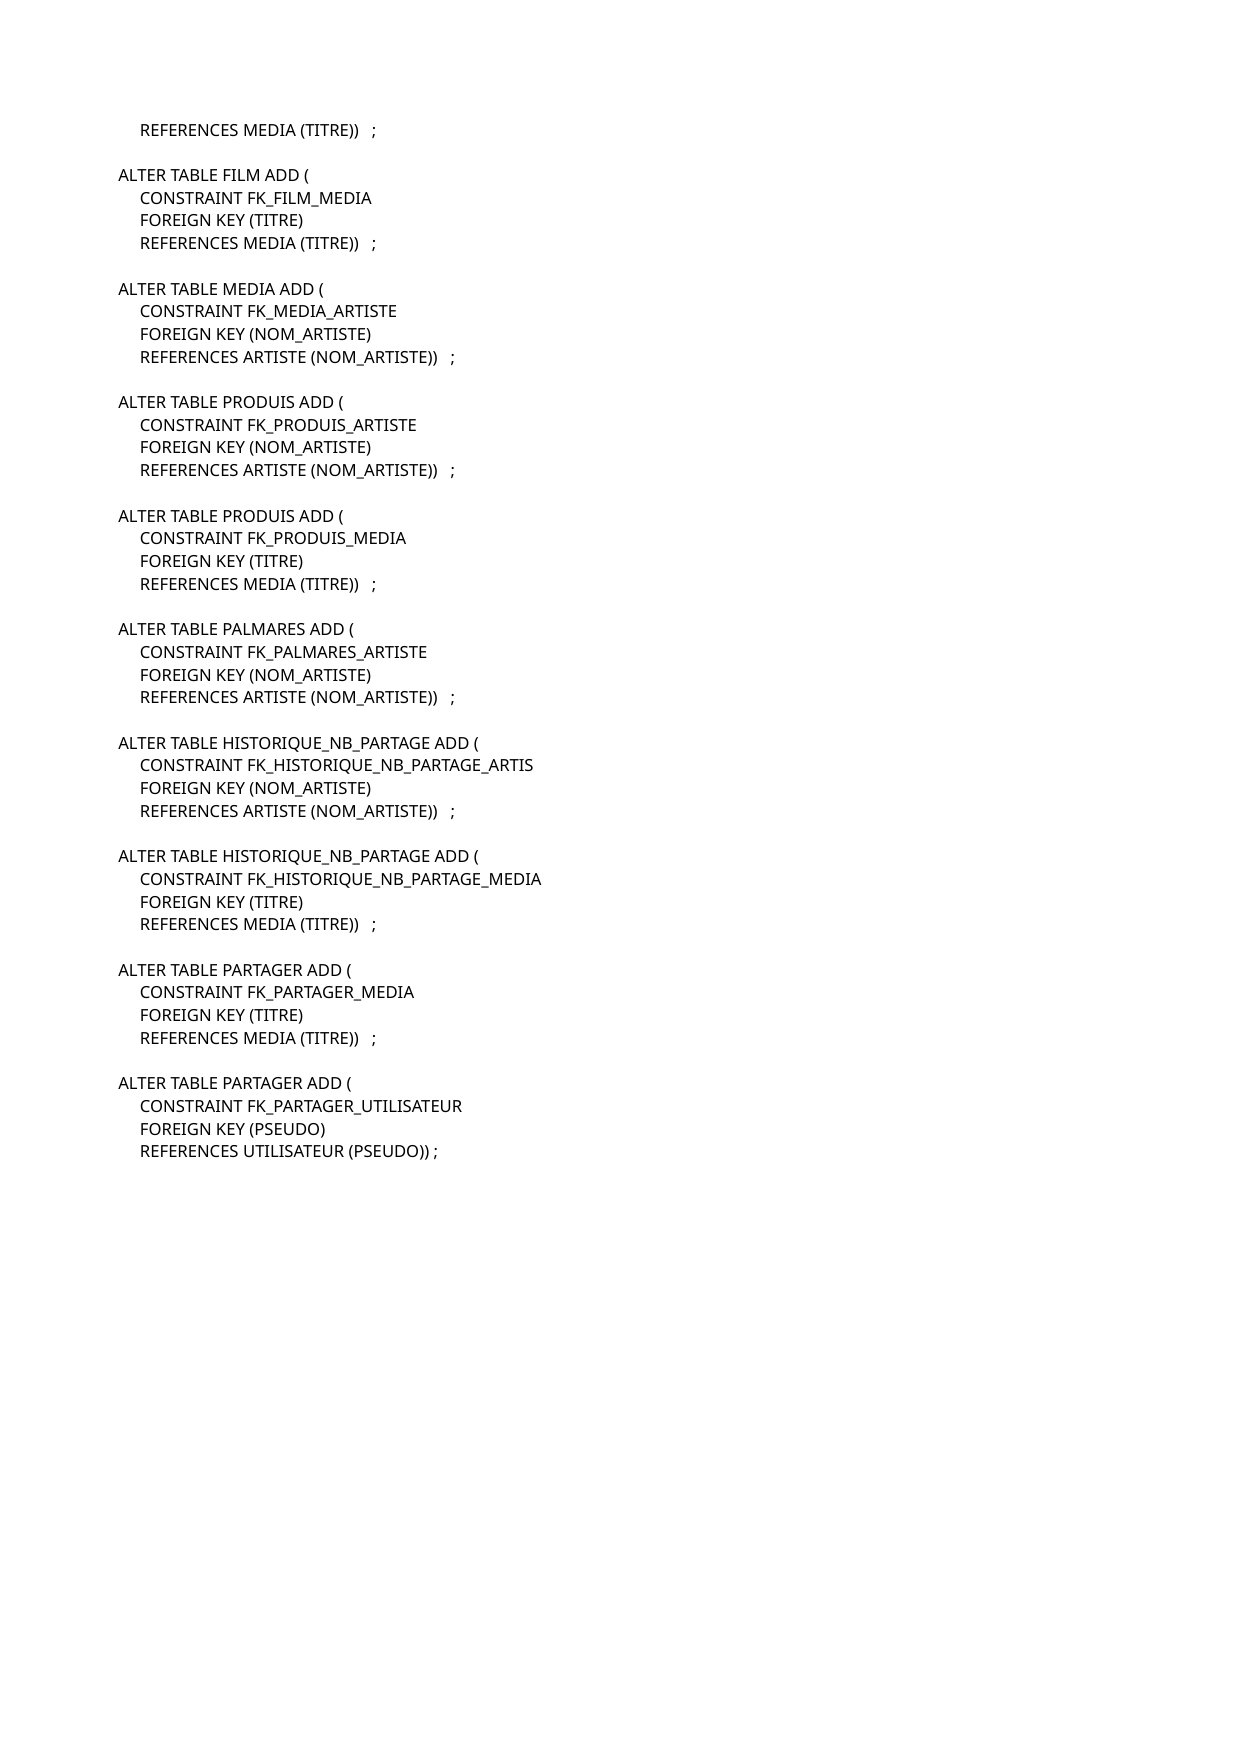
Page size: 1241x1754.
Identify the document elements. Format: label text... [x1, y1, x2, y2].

text FOREIGN KEY (NOM_ARTISTE) [118, 777, 1122, 799]
text FOREIGN KEY (TITRE) [118, 209, 1122, 232]
text REFERENCES MEDIA (TITRE)) ; [118, 913, 1122, 936]
text ALTER TABLE PARTAGER ADD ( [118, 1072, 1122, 1094]
text CONSTRAINT FK_PARTAGER_MEDIA [118, 981, 1122, 1004]
text ALTER TABLE PARTAGER ADD ( [118, 958, 1122, 981]
text REFERENCES ARTISTE (NOM_ARTISTE)) ; [118, 686, 1122, 708]
text FOREIGN KEY (TITRE) [118, 549, 1122, 572]
text REFERENCES MEDIA (TITRE)) ; [118, 118, 1122, 141]
text ALTER TABLE PRODUIS ADD ( [118, 391, 1122, 413]
text CONSTRAINT FK_HISTORIQUE_NB_PARTAGE_ARTIS [118, 754, 1122, 777]
text REFERENCES UTILISATEUR (PSEUDO)) ; [118, 1140, 1122, 1163]
text CONSTRAINT FK_PRODUIS_ARTISTE [118, 413, 1122, 436]
text REFERENCES ARTISTE (NOM_ARTISTE)) ; [118, 799, 1122, 822]
text REFERENCES MEDIA (TITRE)) ; [118, 1026, 1122, 1049]
text FOREIGN KEY (NOM_ARTISTE) [118, 436, 1122, 459]
text CONSTRAINT FK_MEDIA_ARTISTE [118, 300, 1122, 322]
text ALTER TABLE PRODUIS ADD ( [118, 504, 1122, 527]
text ALTER TABLE HISTORIQUE_NB_PARTAGE ADD ( [118, 731, 1122, 754]
text FOREIGN KEY (TITRE) [118, 890, 1122, 913]
text ALTER TABLE HISTORIQUE_NB_PARTAGE ADD ( [118, 845, 1122, 867]
text CONSTRAINT FK_PALMARES_ARTISTE [118, 640, 1122, 663]
text CONSTRAINT FK_HISTORIQUE_NB_PARTAGE_MEDIA [118, 867, 1122, 890]
text CONSTRAINT FK_FILM_MEDIA [118, 186, 1122, 209]
text CONSTRAINT FK_PARTAGER_UTILISATEUR [118, 1094, 1122, 1117]
text FOREIGN KEY (TITRE) [118, 1004, 1122, 1026]
text FOREIGN KEY (NOM_ARTISTE) [118, 322, 1122, 345]
text FOREIGN KEY (PSEUDO) [118, 1117, 1122, 1140]
text ALTER TABLE FILM ADD ( [118, 163, 1122, 186]
text REFERENCES ARTISTE (NOM_ARTISTE)) ; [118, 345, 1122, 368]
text ALTER TABLE PALMARES ADD ( [118, 618, 1122, 640]
text CONSTRAINT FK_PRODUIS_MEDIA [118, 527, 1122, 549]
text REFERENCES MEDIA (TITRE)) ; [118, 572, 1122, 595]
text REFERENCES MEDIA (TITRE)) ; [118, 232, 1122, 254]
text REFERENCES ARTISTE (NOM_ARTISTE)) ; [118, 459, 1122, 481]
text ALTER TABLE MEDIA ADD ( [118, 277, 1122, 300]
text FOREIGN KEY (NOM_ARTISTE) [118, 663, 1122, 686]
